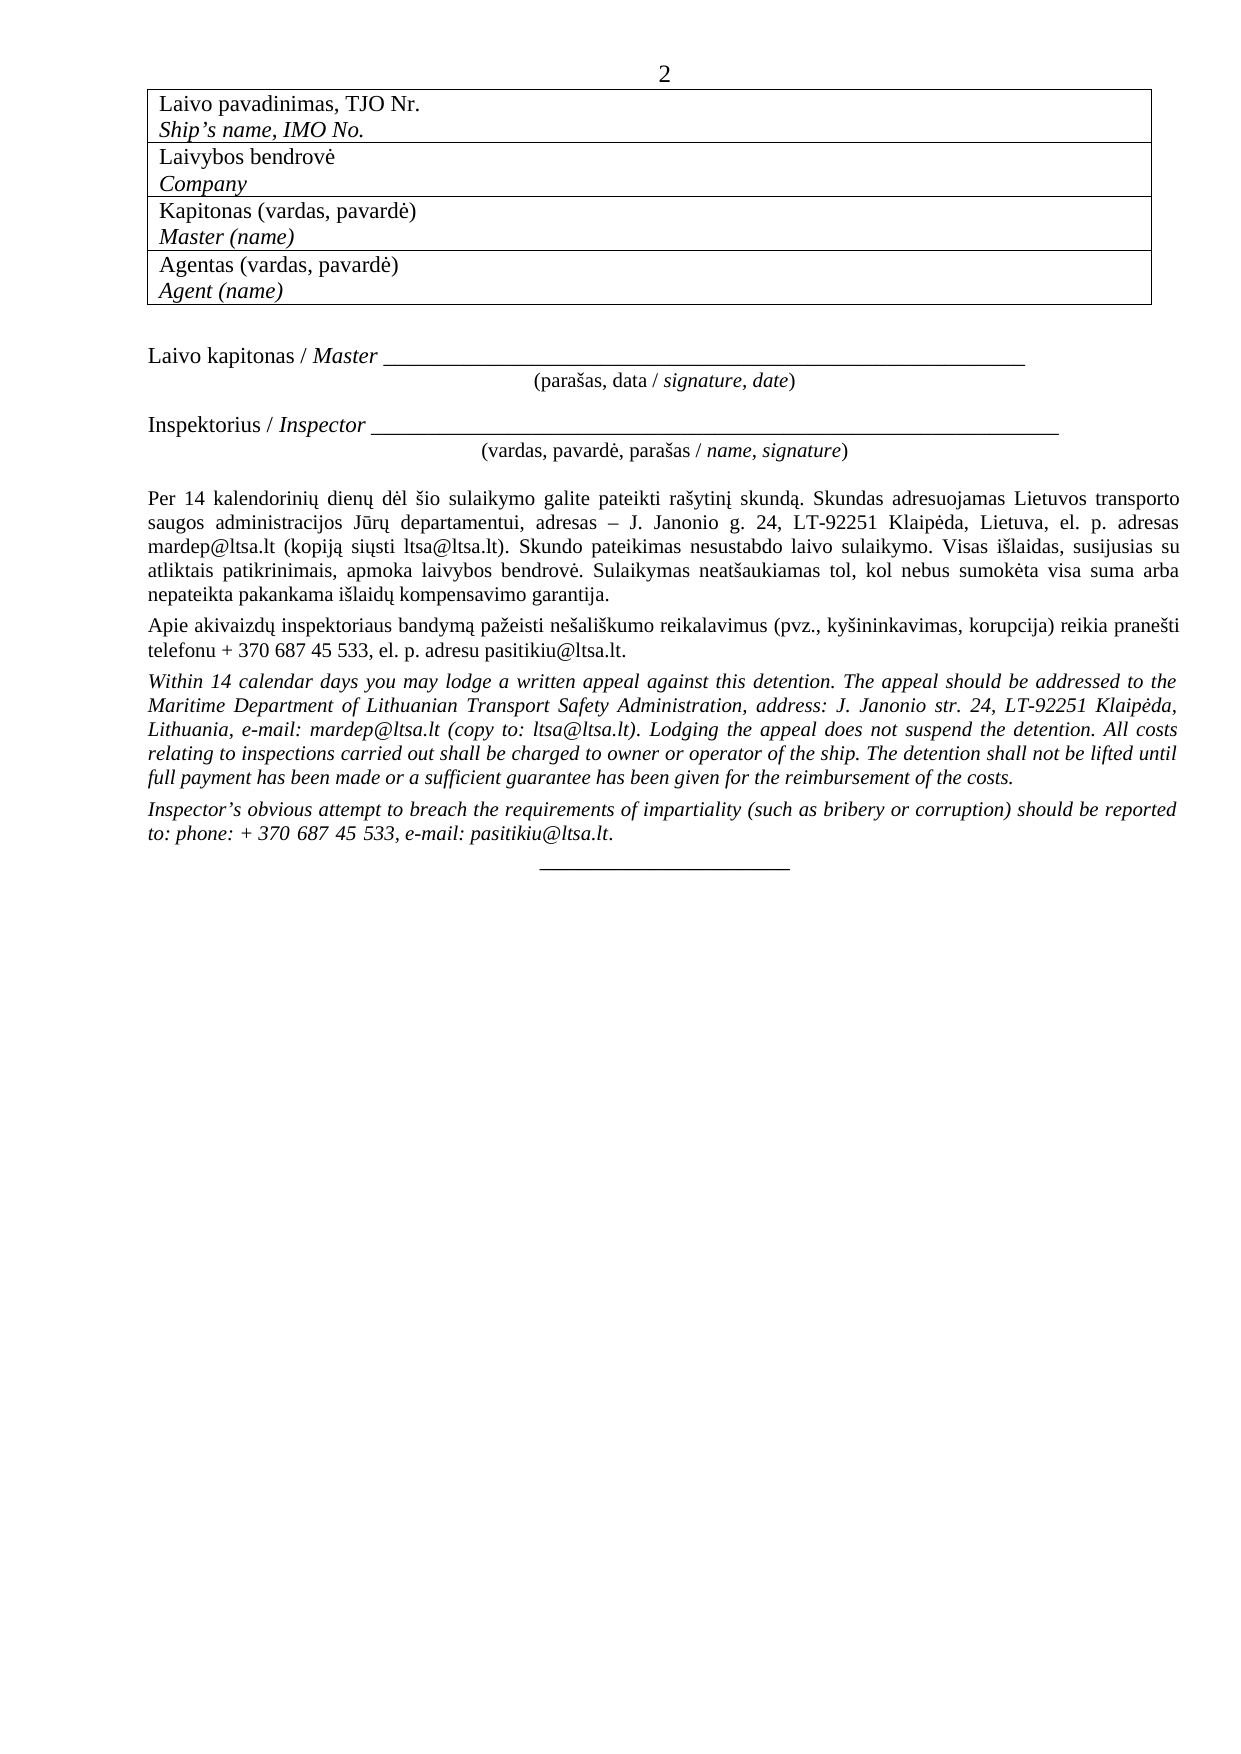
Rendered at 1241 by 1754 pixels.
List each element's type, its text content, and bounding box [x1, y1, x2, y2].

text Per 14 kalendorinių dienų dėl šio sulaikymo galite pateikti rašytinį skundą. Skundas adresuojamas Lietuvos transporto saugos administracijos Jūrų departamentui, adresas – J. Janonio g. 24, LT-92251 Klaipėda, Lietuva, el. p. adresas mardep@ltsa.lt (kopiją siųsti ltsa@ltsa.lt). Skundo pateikimas nesustabdo laivo sulaikymo. Visas išlaidas, susijusias su atliktais patikrinimais, apmoka laivybos bendrovė. Sulaikymas neatšaukiamas tol, kol nebus sumokėta visa suma arba nepateikta pakankama išlaidų kompensavimo garantija. [148, 486, 1181, 606]
table_cell [509, 143, 1151, 196]
text Within 14 calendar days you may lodge a written appeal against this detention. The appeal should be addressed to the Maritime Department of Lithuanian Transport Safety Administration, address: J. Janonio str. 24, LT-92251 Klaipėda, Lithuania, e-mail: mardep@ltsa.lt (copy to: ltsa@ltsa.lt). Lodging the appeal does not suspend the detention. All costs relating to inspections carried out shall be charged to owner or operator of the ship. The detention shall not be lifted until full payment has been made or a sufficient guarantee has been given for the reimbursement of the costs. [148, 669, 1181, 789]
table_cell [509, 251, 1151, 303]
table_cell [509, 197, 1151, 250]
text (vardas, pavardė, parašas / name, signature) [148, 438, 1181, 462]
text ____________________ [148, 844, 1181, 873]
text Inspektorius / Inspector ____________________________________________________________ [148, 411, 1181, 438]
text Laivo kapitonas / Master ________________________________________________________ [148, 342, 1181, 368]
text Inspector’s obvious attempt to breach the requirements of impartiality (such as bribery or corruption) should be reported to: phone: + 370 687 45 533, e-mail: pasitikiu@ltsa.lt. [148, 796, 1181, 844]
table_cell Laivybos bendrovė Company [148, 143, 509, 196]
table_cell Agentas (vardas, pavardė) Agent (name) [148, 251, 509, 303]
text (parašas, data / signature, date) [148, 368, 1181, 392]
table_cell Kapitonas (vardas, pavardė) Master (name) [148, 197, 509, 250]
table_header [509, 90, 1151, 142]
table_header Laivo pavadinimas, TJO Nr. Ship’s name, IMO No. [148, 90, 509, 142]
text Apie akivaizdų inspektoriaus bandymą pažeisti nešališkumo reikalavimus (pvz., kyšininkavimas, korupcija) reikia pranešti telefonu + 370 687 45 533, el. p. adresu pasitikiu@ltsa.lt. [148, 613, 1181, 662]
